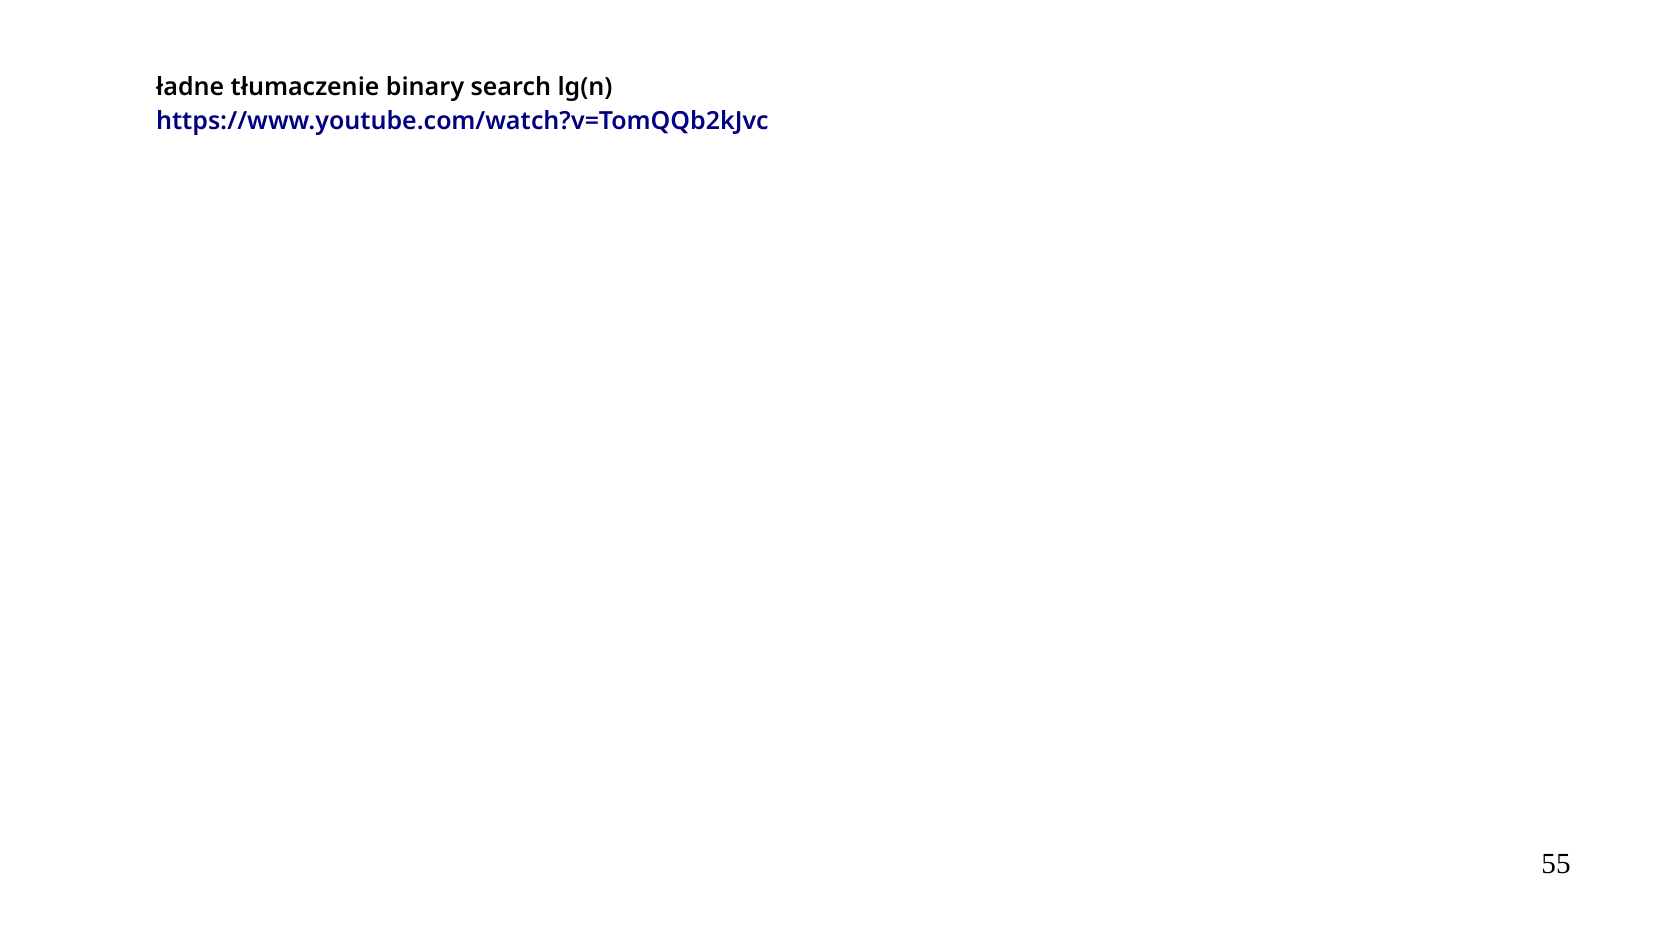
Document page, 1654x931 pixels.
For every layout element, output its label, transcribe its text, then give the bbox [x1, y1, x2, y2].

text_box ładne tłumaczenie binary search lg(n) https://www.youtube.com/watch?v=TomQQb2kJvc [141, 61, 1177, 140]
